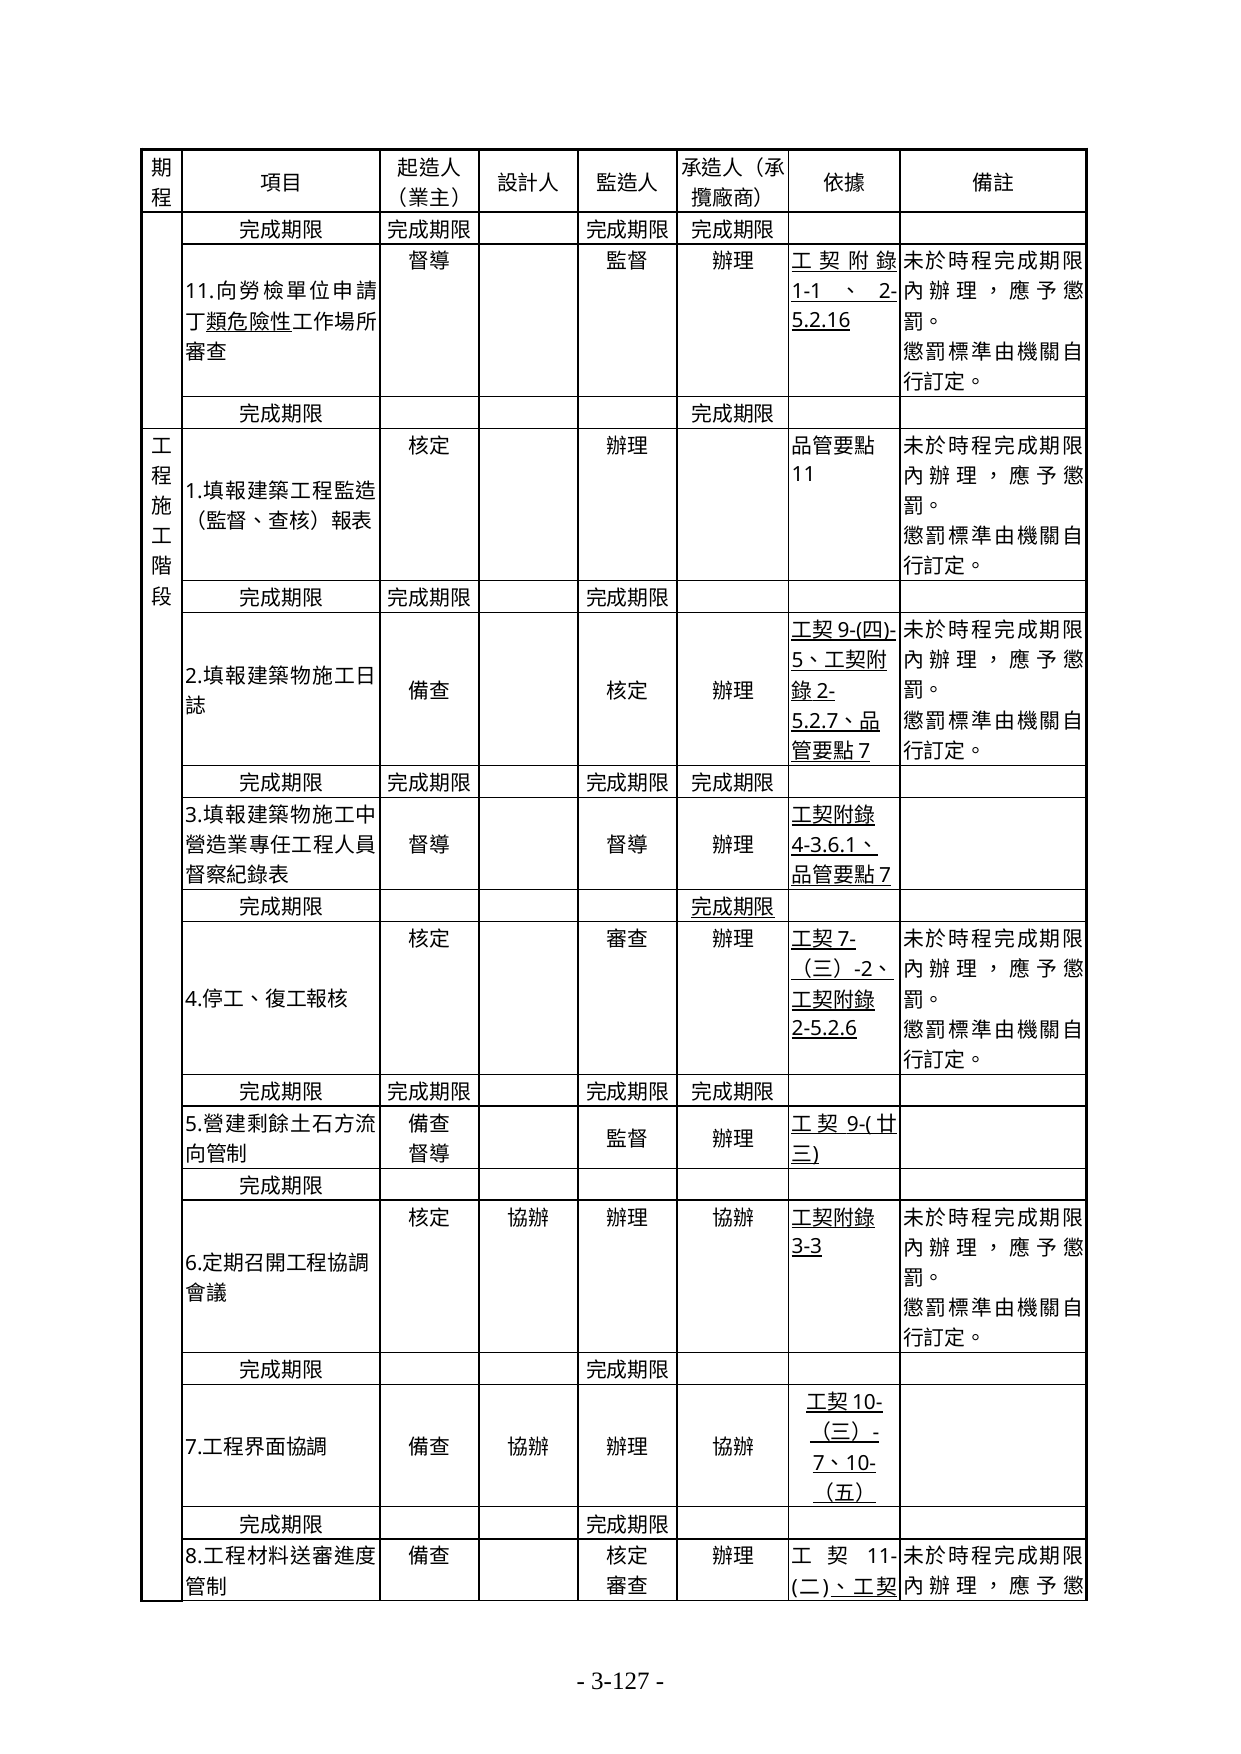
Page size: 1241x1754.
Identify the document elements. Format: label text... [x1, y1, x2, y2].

table_cell [381, 1507, 478, 1538]
table_cell 完成期限 [579, 1507, 676, 1538]
table_cell [789, 1353, 899, 1383]
table_cell 辦理 [678, 922, 788, 1073]
table_cell 工契附錄1-1、2-5.2.16 [789, 245, 899, 396]
table_cell 完成期限 [381, 1075, 478, 1105]
table_cell [678, 1507, 788, 1538]
table_cell 協辦 [678, 1385, 788, 1506]
table_cell 未於時程完成期限內辦理，應予懲罰。 懲罰標準由機關自行訂定。 [901, 429, 1085, 580]
table_cell 完成期限 [381, 581, 478, 612]
table_cell 辦理 [678, 245, 788, 396]
table_cell [789, 581, 899, 612]
table_cell 完成期限 [579, 1353, 676, 1383]
table_header 起造人（業主） [381, 151, 478, 211]
table_cell [901, 1507, 1085, 1538]
table_header 監造人 [579, 151, 676, 211]
table_cell [480, 581, 577, 612]
table_cell [480, 213, 577, 243]
table_cell 核定 [381, 429, 478, 580]
table_cell 3.填報建築物施工中營造業專任工程人員督察紀錄表 [183, 798, 379, 889]
table_cell [901, 1169, 1085, 1199]
table_cell 完成期限 [183, 1075, 379, 1105]
table_cell 1.填報建築工程監造（監督、查核）報表 [183, 429, 379, 580]
table_cell [480, 1540, 577, 1600]
table_cell 完成期限 [183, 766, 379, 797]
table_header 期程 [143, 151, 181, 211]
table_cell [381, 1353, 478, 1383]
table_cell 督導 [579, 798, 676, 889]
table_cell 辦理 [678, 1107, 788, 1167]
table_cell [901, 798, 1085, 889]
table_cell [480, 245, 577, 396]
table_cell 2.填報建築物施工日誌 [183, 613, 379, 765]
table_cell [901, 890, 1085, 921]
table_cell 完成期限 [183, 1169, 379, 1199]
table_cell 未於時程完成期限內辦理，應予懲罰。 懲罰標準由機關自行訂定。 [901, 1201, 1085, 1352]
table_cell 工契附錄4-3.6.1、品管要點7 [789, 798, 899, 889]
table_cell 未於時程完成期限內辦理，應予懲罰。 懲罰標準由機關自行訂定。 [901, 613, 1085, 765]
table_cell [480, 1107, 577, 1167]
table_cell 完成期限 [678, 397, 788, 427]
table_cell [678, 429, 788, 580]
table_cell 辦理 [579, 1201, 676, 1352]
table_cell 未於時程完成期限內辦理，應予懲罰。 懲罰標準由機關自行訂定。 [901, 245, 1085, 396]
table_cell 6.定期召開工程協調 會議 [183, 1201, 379, 1352]
table_cell [579, 397, 676, 427]
table_cell 完成期限 [183, 581, 379, 612]
table_cell [901, 581, 1085, 612]
table_cell [789, 766, 899, 797]
table_cell 工契11-(二)、工契 [789, 1540, 899, 1600]
table_header 承造人（承攬廠商） [678, 151, 788, 211]
table_cell 11.向勞檢單位申請丁類危險性工作場所審查 [183, 245, 379, 396]
table_cell 核定 [381, 922, 478, 1073]
table_cell [678, 1353, 788, 1383]
table_header 設計人 [480, 151, 577, 211]
table_cell [480, 890, 577, 921]
table_cell 7.工程界面協調 [183, 1385, 379, 1506]
table_cell 完成期限 [183, 1507, 379, 1538]
table_cell 協辦 [678, 1201, 788, 1352]
table_cell 監督 [579, 1107, 676, 1167]
table_header 備註 [901, 151, 1085, 211]
table_cell [480, 1353, 577, 1383]
table_cell 辦理 [678, 1540, 788, 1600]
table_cell [480, 798, 577, 889]
table_cell [480, 766, 577, 797]
table_cell 備查 [381, 1540, 478, 1600]
table_cell 完成期限 [678, 766, 788, 797]
table_cell 督導 [381, 245, 478, 396]
table_cell [381, 397, 478, 427]
table_cell 備查 [381, 1385, 478, 1506]
table_cell 完成期限 [678, 890, 788, 921]
table_cell 督導 [381, 798, 478, 889]
table_cell 辦理 [579, 429, 676, 580]
table_cell 協辦 [480, 1201, 577, 1352]
table_cell [579, 1169, 676, 1199]
table_cell [480, 397, 577, 427]
table_cell 辦理 [678, 798, 788, 889]
table_cell [901, 766, 1085, 797]
table_cell 未於時程完成期限內辦理，應予懲罰。 懲罰標準由機關自行訂定。 [901, 922, 1085, 1073]
table_cell 辦理 [579, 1385, 676, 1506]
table_header 項目 [183, 151, 379, 211]
table_header 依據 [789, 151, 899, 211]
table_cell 備查 督導 [381, 1107, 478, 1167]
table_cell [678, 1169, 788, 1199]
table_cell 工契9-(四)-5、工契附錄2-5.2.7、品管要點7 [789, 613, 899, 765]
table_cell [901, 1385, 1085, 1506]
table_cell [480, 1075, 577, 1105]
table_cell 完成期限 [678, 213, 788, 243]
table_cell [789, 890, 899, 921]
table_cell 完成期限 [381, 766, 478, 797]
table_cell [480, 1169, 577, 1199]
table_cell 完成期限 [579, 766, 676, 797]
table_cell [789, 397, 899, 427]
table_cell 辦理 [678, 613, 788, 765]
table_cell 工契附錄3-3 [789, 1201, 899, 1352]
table_cell [789, 1169, 899, 1199]
table_cell 工程施工階段 [143, 429, 181, 1600]
table_cell 完成期限 [381, 213, 478, 243]
table_cell 5.營建剩餘土石方流向管制 [183, 1107, 379, 1167]
table_cell 完成期限 [579, 213, 676, 243]
table_cell 完成期限 [183, 890, 379, 921]
table_cell [901, 1107, 1085, 1167]
table_cell 工契9-(廿三) [789, 1107, 899, 1167]
table_cell 核定 審查 [579, 1540, 676, 1600]
table_cell [789, 1507, 899, 1538]
table_cell [480, 922, 577, 1073]
table_cell [901, 397, 1085, 427]
table_cell 核定 [381, 1201, 478, 1352]
table_cell 8.工程材料送審進度管制 [183, 1540, 379, 1600]
table_cell 完成期限 [579, 581, 676, 612]
table_cell 工契10-（三）-7、10-（五） [789, 1385, 899, 1506]
table_cell [381, 890, 478, 921]
table_cell [789, 213, 899, 243]
table_cell 未於時程完成期限內辦理，應予懲 [901, 1540, 1085, 1600]
table_cell 完成期限 [678, 1075, 788, 1105]
table_cell 監督 [579, 245, 676, 396]
table_cell 完成期限 [579, 1075, 676, 1105]
table_cell 4.停工、復工報核 [183, 922, 379, 1073]
table_cell 工契7-（三）-2、工契附錄2-5.2.6 [789, 922, 899, 1073]
table_cell 完成期限 [183, 213, 379, 243]
table_cell [901, 213, 1085, 243]
table_cell 備查 [381, 613, 478, 765]
table_cell 核定 [579, 613, 676, 765]
table_cell 協辦 [480, 1385, 577, 1506]
table_cell [480, 613, 577, 765]
table_cell [480, 1507, 577, 1538]
table_cell [789, 1075, 899, 1105]
table_cell [579, 890, 676, 921]
table_cell [678, 581, 788, 612]
table_cell 品管要點11 [789, 429, 899, 580]
table_cell [381, 1169, 478, 1199]
table_cell 審查 [579, 922, 676, 1073]
table_cell [901, 1075, 1085, 1105]
table_cell 完成期限 [183, 1353, 379, 1383]
table_cell 完成期限 [183, 397, 379, 427]
table_cell [143, 213, 181, 427]
table_cell [480, 429, 577, 580]
table_cell [901, 1353, 1085, 1383]
